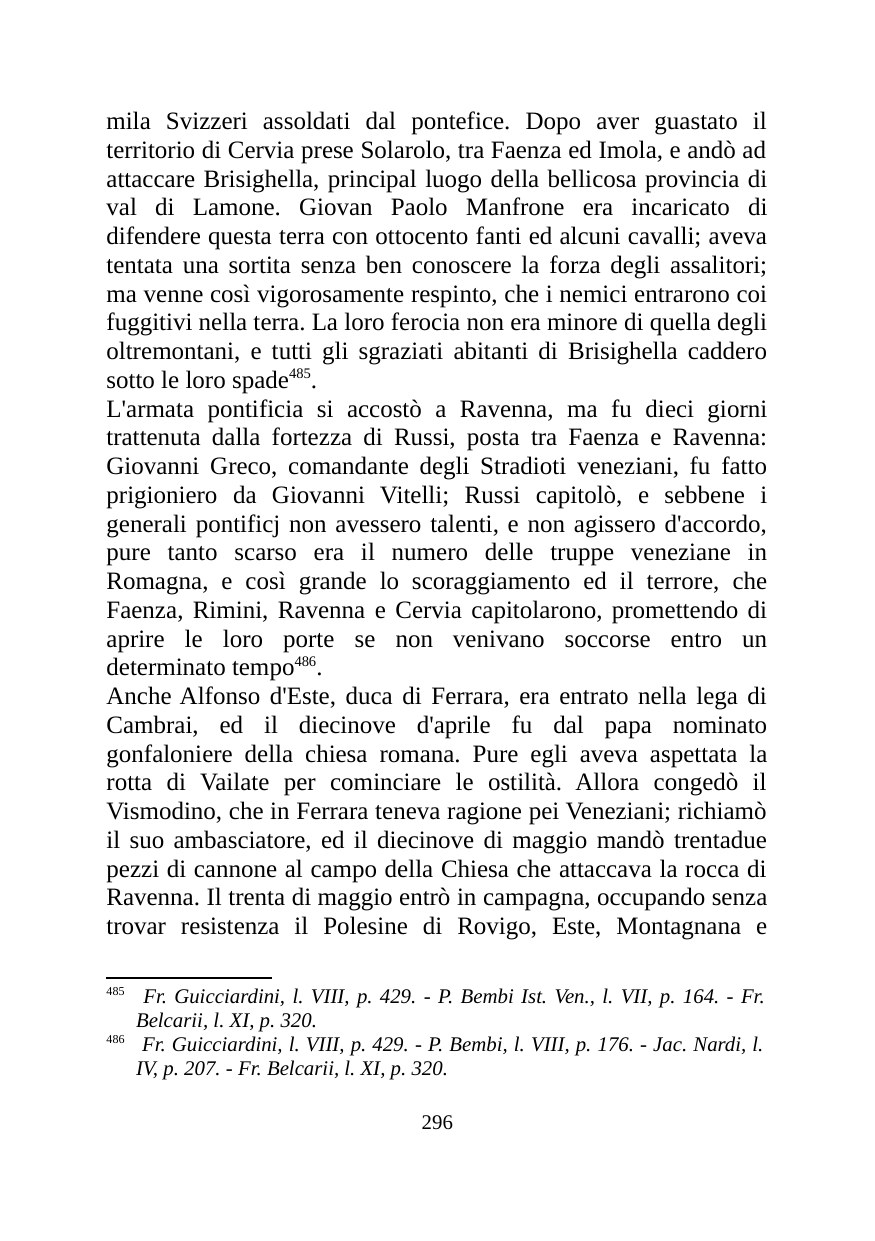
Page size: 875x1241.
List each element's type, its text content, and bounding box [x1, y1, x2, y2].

text mila Svizzeri assoldati dal pontefice. Dopo aver guastato il territorio di Cervia prese Solarolo, tra Faenza ed Imola, e andò ad attaccare Brisighella, principal luogo della bellicosa provincia di val di Lamone. Giovan Paolo Manfrone era incaricato di difendere questa terra con ottocento fanti ed alcuni cavalli; aveva tentata una sortita senza ben conoscere la forza degli assalitori; ma venne così vigorosamente respinto, che i nemici entrarono coi fuggitivi nella terra. La loro ferocia non era minore di quella degli oltremontani, e tutti gli sgraziati abitanti di Brisighella caddero sotto le loro spade. [106, 106, 768, 394]
text Fr. Guicciardini, l. VIII, p. 429. - P. Bembi Ist. Ven., l. VII, p. 164. - Fr. Belcarii, l. XI, p. 320. [106, 984, 768, 1032]
text Fr. Guicciardini, l. VIII, p. 429. - P. Bembi, l. VIII, p. 176. - Jac. Nardi, l. IV, p. 207. - Fr. Belcarii, l. XI, p. 320. [106, 1032, 768, 1080]
text Anche Alfonso d'Este, duca di Ferrara, era entrato nella lega di Cambrai, ed il diecinove d'aprile fu dal papa nominato gonfaloniere della chiesa romana. Pure egli aveva aspettata la rotta di Vailate per cominciare le ostilità. Allora congedò il Vismodino, che in Ferrara teneva ragione pei Veneziani; richiamò il suo ambasciatore, ed il diecinove di maggio mandò trentadue pezzi di cannone al campo della Chiesa che attaccava la rocca di Ravenna. Il trenta di maggio entrò in campagna, occupando senza trovar resistenza il Polesine di Rovigo, Este, Montagnana e [106, 681, 768, 940]
text L'armata pontificia si accostò a Ravenna, ma fu dieci giorni trattenuta dalla fortezza di Russi, posta tra Faenza e Ravenna: Giovanni Greco, comandante degli Stradioti veneziani, fu fatto prigioniero da Giovanni Vitelli; Russi capitolò, e sebbene i generali pontificj non avessero talenti, e non agissero d'accordo, pure tanto scarso era il numero delle truppe veneziane in Romagna, e così grande lo scoraggiamento ed il terrore, che Faenza, Rimini, Ravenna e Cervia capitolarono, promettendo di aprire le loro porte se non venivano soccorse entro un determinato tempo. [106, 394, 768, 681]
